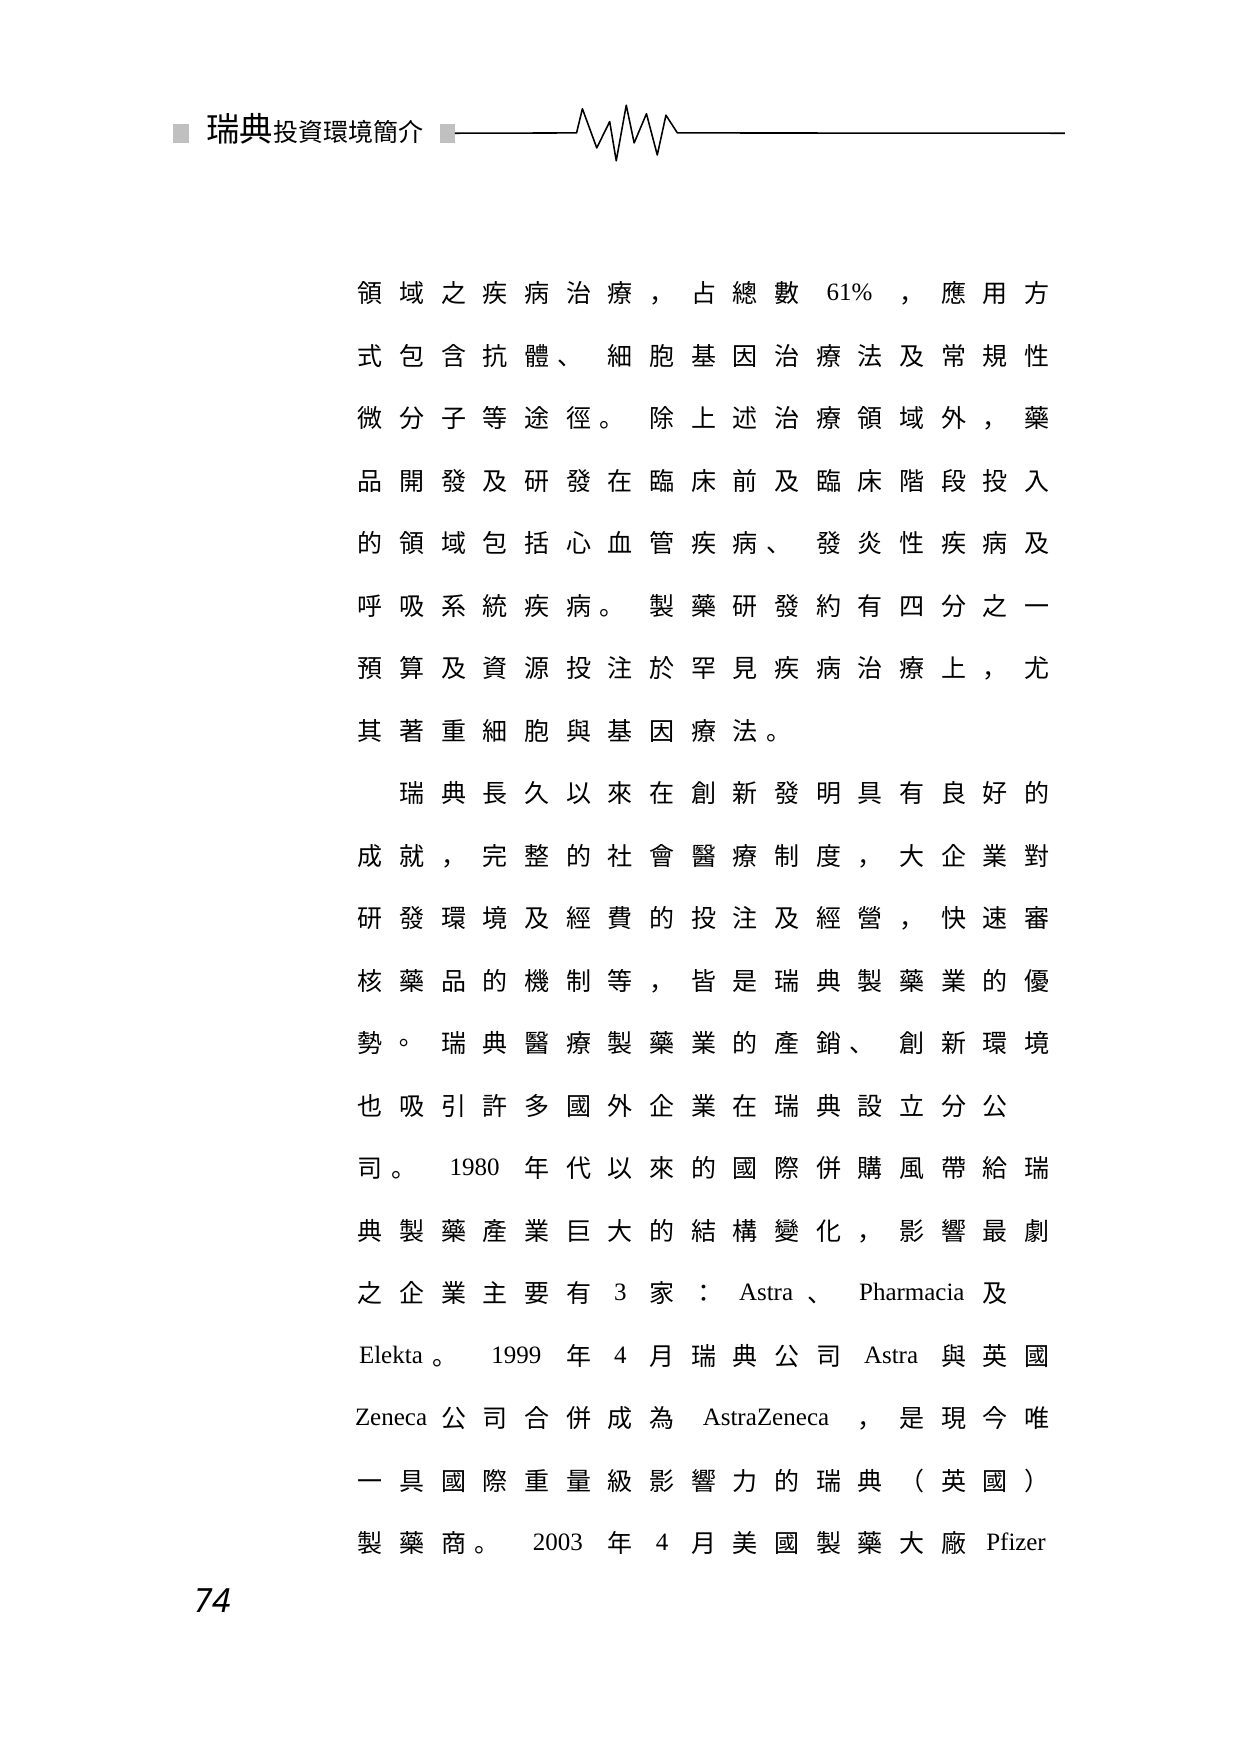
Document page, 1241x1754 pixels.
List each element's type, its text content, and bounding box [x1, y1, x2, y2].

text 領域之疾病治療，占總數61%，應用方式包含抗體、細胞基因治療法及常規性微分子等途徑。除上述治療領域外，藥品開發及研發在臨床前及臨床階段投入的領域包括心血管疾病、發炎性疾病及呼吸系統疾病。製藥研發約有四分之一預算及資源投注於罕見疾病治療上，尤其著重細胞與基因療法。 [330, 250, 1058, 750]
text 瑞典長久以來在創新發明具有良好的成就，完整的社會醫療制度，大企業對研發環境及經費的投注及經營，快速審核藥品的機制等，皆是瑞典製藥業的優勢。瑞典醫療製藥業的產銷、創新環境也吸引許多國外企業在瑞典設立分公司。1980年代以來的國際併購風帶給瑞典製藥產業巨大的結構變化，影響最劇之企業主要有3家：Astra、Pharmacia及Elekta。1999年4月瑞典公司Astra與英國Zeneca公司合併成為AstraZeneca，是現今唯一具國際重量級影響力的瑞典（英國）製藥商。2003年4月美國製藥大廠Pfizer [330, 750, 1058, 1563]
